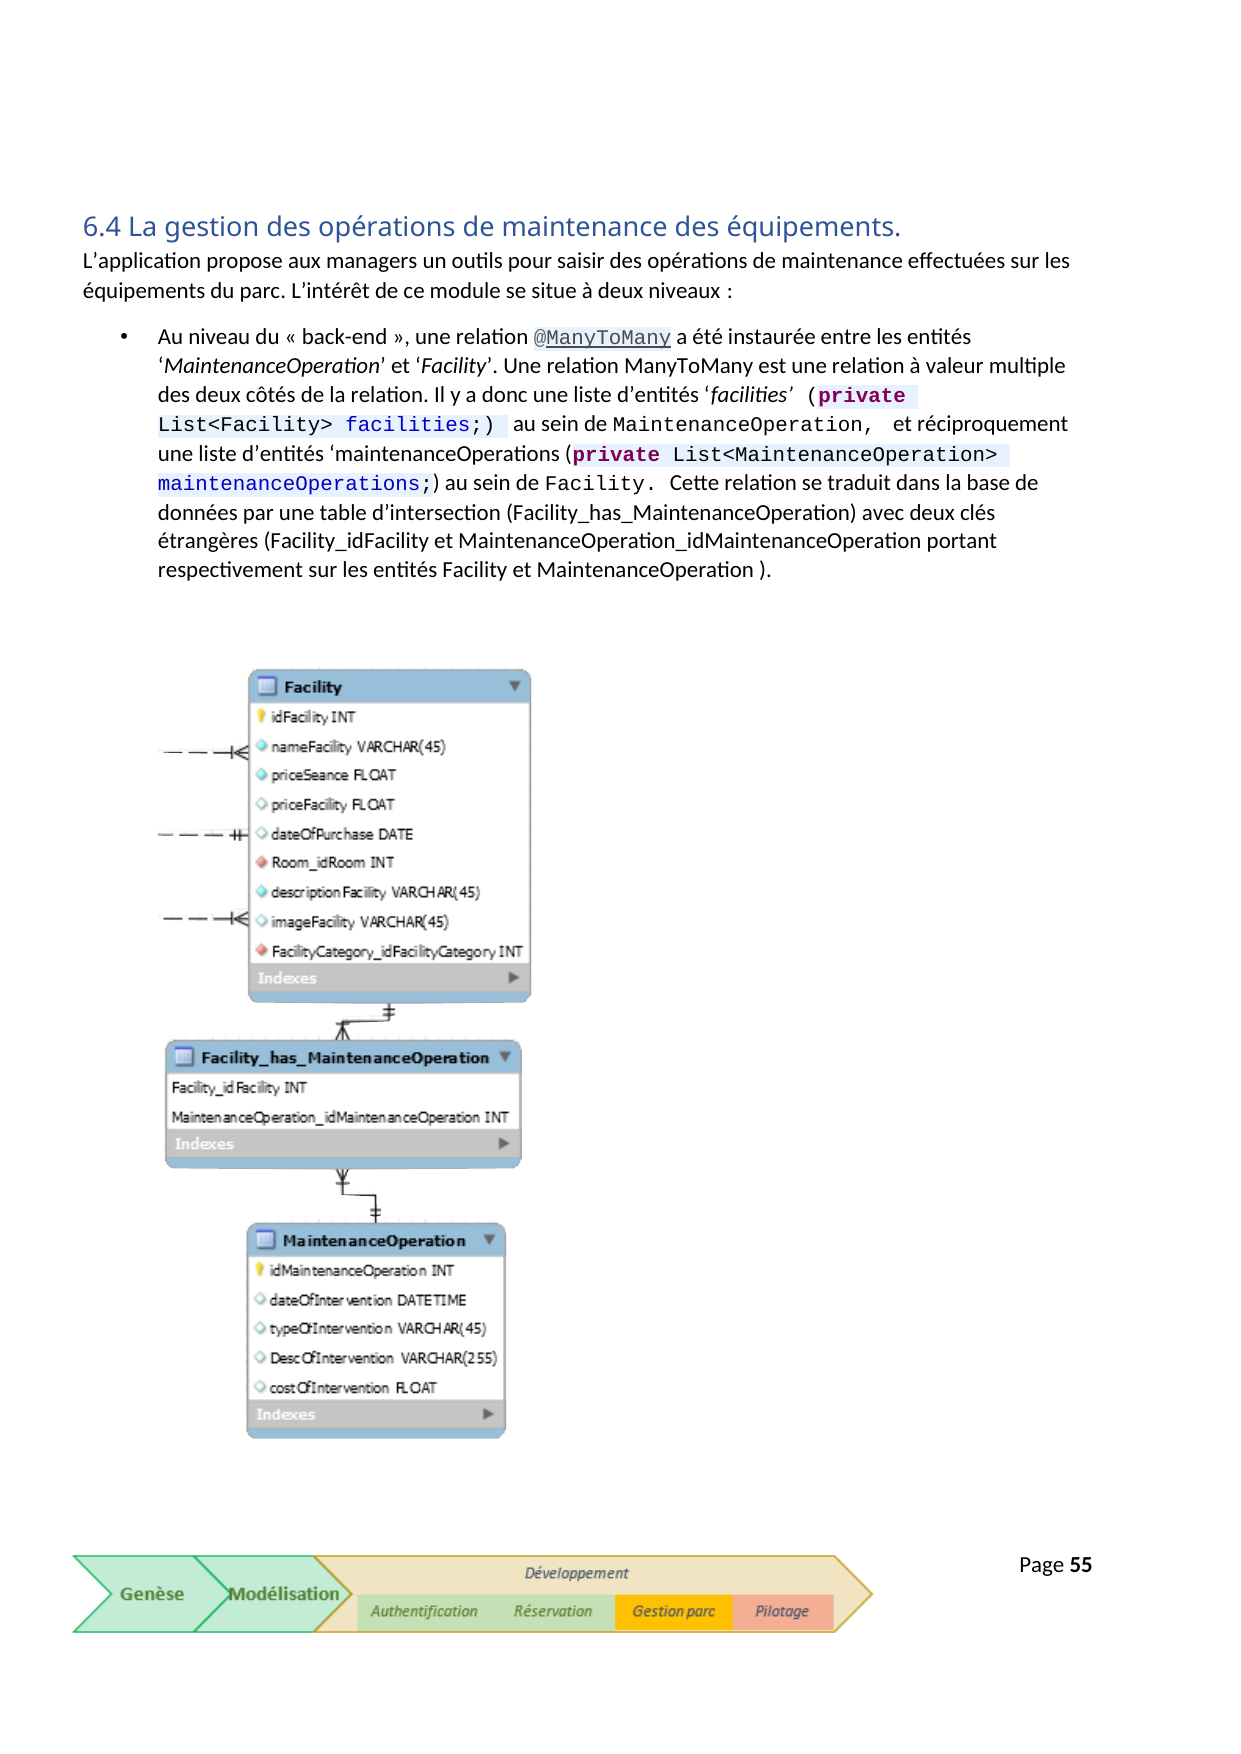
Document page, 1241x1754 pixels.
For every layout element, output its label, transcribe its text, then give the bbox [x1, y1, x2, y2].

subtitle 6.4 La gestion des opérations de maintenance des équipements. [83, 208, 1092, 245]
list Au niveau du « back-end », une relation @ManyToMany a été instaurée entre les entités ‘MaintenanceOperation’ et ‘Facility’. Une relation ManyToMany est une relation à valeur multiple des deux côtés de la relation. Il y a donc une liste d’entités ‘facilities’ (private List<Facility> facilities;) au sein de MaintenanceOperation, et réciproquement une liste d’entités ‘maintenanceOperations (private List<MaintenanceOperation> maintenanceOperations;) au sein de Facility. Cette relation se traduit dans la base de données par une table d’intersection (Facility_has_MaintenanceOperation) avec deux clés étrangères (Facility_idFacility et MaintenanceOperation_idMaintenanceOperation portant respectivement sur les entités Facility et MaintenanceOperation ). [120, 322, 1092, 583]
text L’application propose aux managers un outils pour saisir des opérations de maintenance effectuées sur les équipements du parc. L’intérêt de ce module se situe à deux niveaux : [83, 247, 1092, 304]
